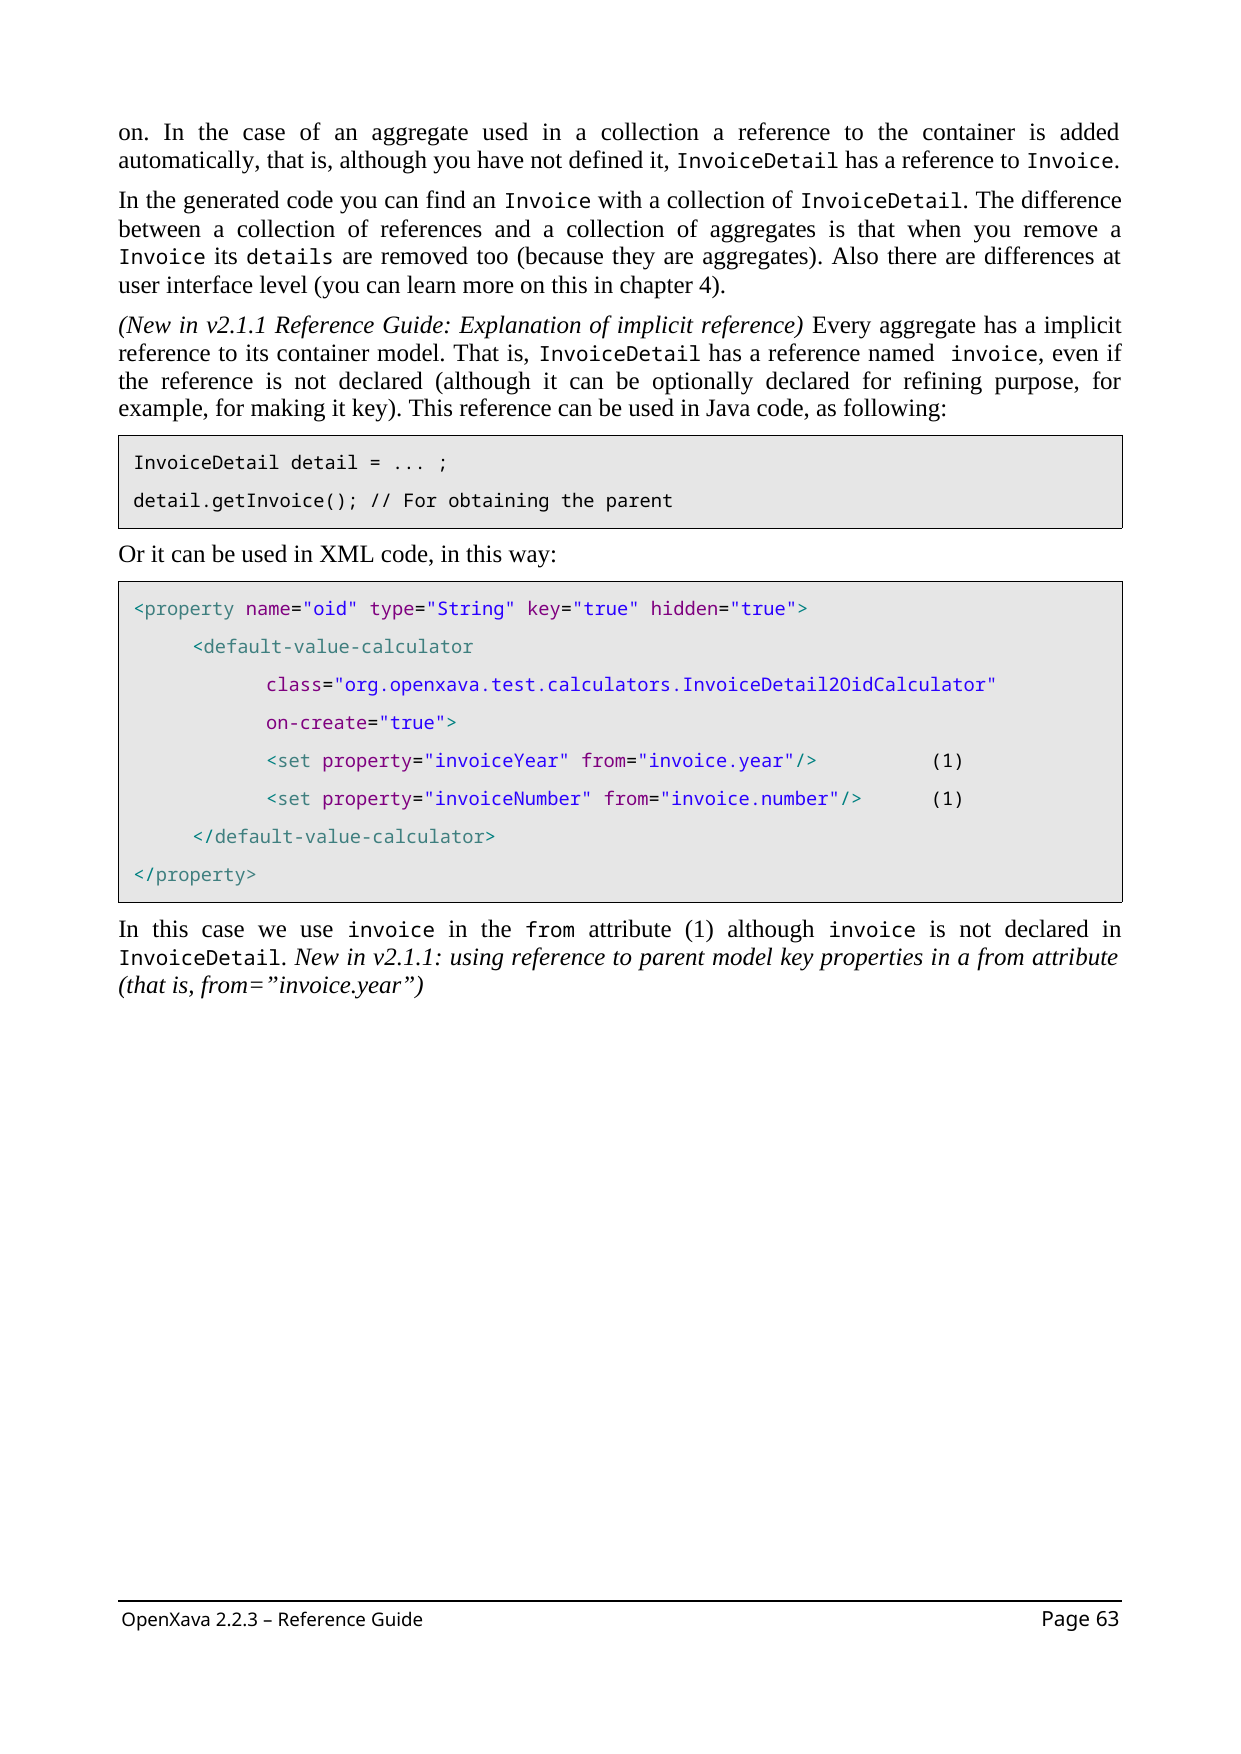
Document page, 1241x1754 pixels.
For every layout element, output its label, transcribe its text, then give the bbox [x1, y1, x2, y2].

text In this case we use invoice in the from attribute (1) although invoice is not declared in InvoiceDetail. New in v2.1.1: using reference to parent model key properties in a from attribute (that is, from=”invoice.year”) [118, 915, 1122, 999]
text on. In the case of an aggregate used in a collection a reference to the container is added automatically, that is, although you have not defined it, InvoiceDetail has a reference to Invoice. [118, 118, 1122, 174]
text Or it can be used in XML code, in this way: [118, 541, 1122, 568]
text <set property="invoiceYear" from="invoice.year"/> (1) [119, 733, 1122, 771]
text InvoiceDetail detail = ... ; [119, 436, 1122, 473]
text </property> [119, 847, 1122, 902]
text </default-value-calculator> [119, 809, 1122, 847]
text (New in v2.1.1 Reference Guide: Explanation of implicit reference) Every aggregate has a implicit reference to its container model. That is, InvoiceDetail has a reference named invoice, even if the reference is not declared (although it can be optionally declared for refining purpose, for example, for making it key). This reference can be used in Java code, as following: [118, 311, 1122, 422]
text <set property="invoiceNumber" from="invoice.number"/> (1) [119, 771, 1122, 809]
text <default-value-calculator [119, 619, 1122, 657]
text In the generated code you can find an Invoice with a collection of InvoiceDetail. The difference between a collection of references and a collection of aggregates is that when you remove a Invoice its details are removed too (because they are aggregates). Also there are differences at user interface level (you can learn more on this in chapter 4). [118, 187, 1122, 298]
text on-create="true"> [119, 695, 1122, 733]
text detail.getInvoice(); // For obtaining the parent [119, 473, 1122, 528]
text class="org.openxava.test.calculators.InvoiceDetail2OidCalculator" [119, 657, 1122, 695]
text <property name="oid" type="String" key="true" hidden="true"> [119, 582, 1122, 619]
